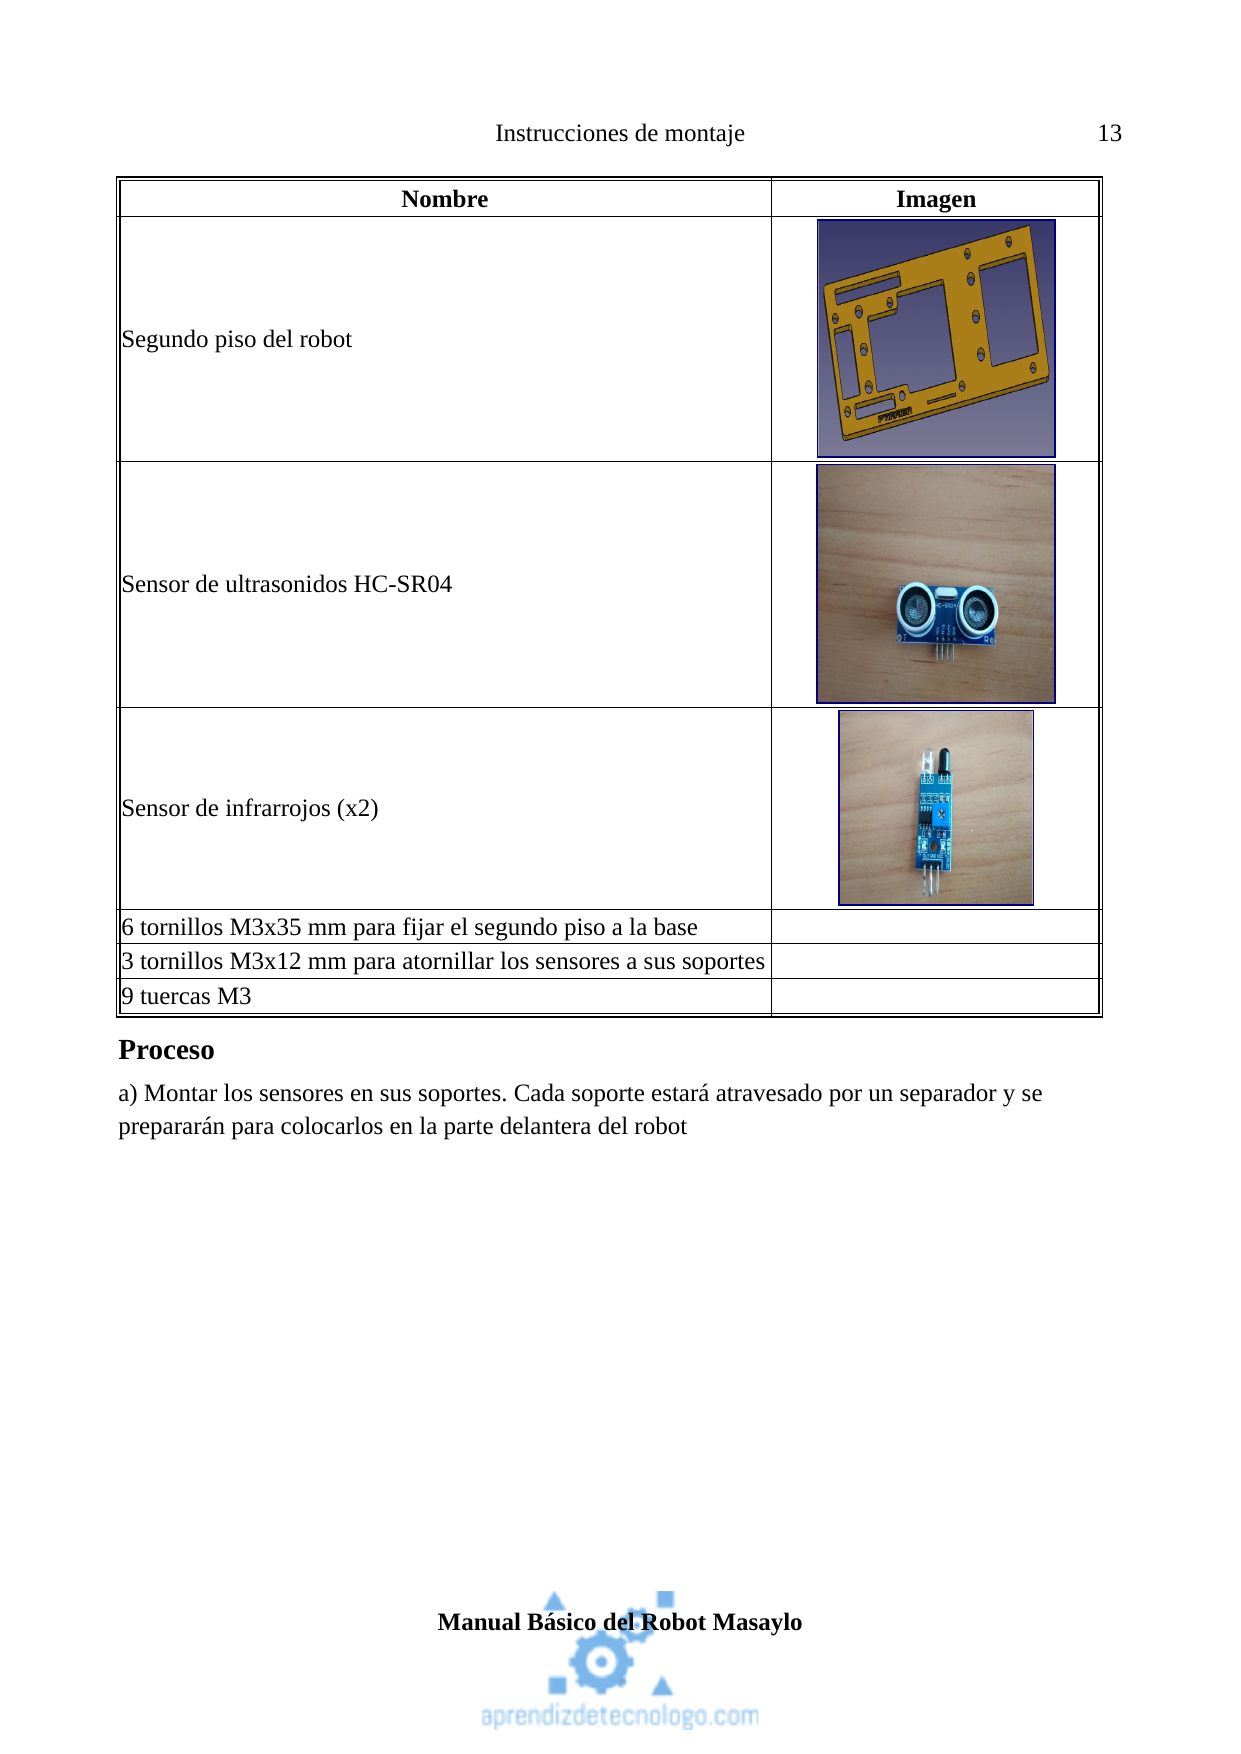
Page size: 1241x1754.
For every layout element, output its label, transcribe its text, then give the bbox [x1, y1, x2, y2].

picture [481, 1591, 759, 1730]
table_cell 6 tornillos M3x35 mm para fijar el segundo piso a la base [121, 910, 771, 943]
table_cell Sensor de infrarrojos (x2) [121, 708, 771, 909]
subtitle Proceso [118, 1032, 1122, 1066]
table_cell [772, 944, 1098, 978]
table_cell [772, 217, 1098, 461]
table_cell [772, 979, 1098, 1013]
table_cell [772, 910, 1098, 943]
table_cell Sensor de ultrasonidos HC-SR04 [121, 462, 771, 707]
table_cell [772, 462, 1098, 707]
table_cell 3 tornillos M3x12 mm para atornillar los sensores a sus soportes [121, 944, 771, 978]
text a) Montar los sensores en sus soportes. Cada soporte estará atravesado por un separador y se prepararán para colocarlos en la parte delantera del robot [118, 1078, 1122, 1140]
picture [818, 465, 1054, 702]
table_cell [772, 708, 1098, 909]
table_cell 9 tuercas M3 [121, 979, 771, 1013]
picture [818, 221, 1054, 456]
table_header Imagen [772, 181, 1098, 216]
table_header Nombre [121, 181, 771, 216]
picture [840, 711, 1033, 904]
table_cell Segundo piso del robot [121, 217, 771, 461]
